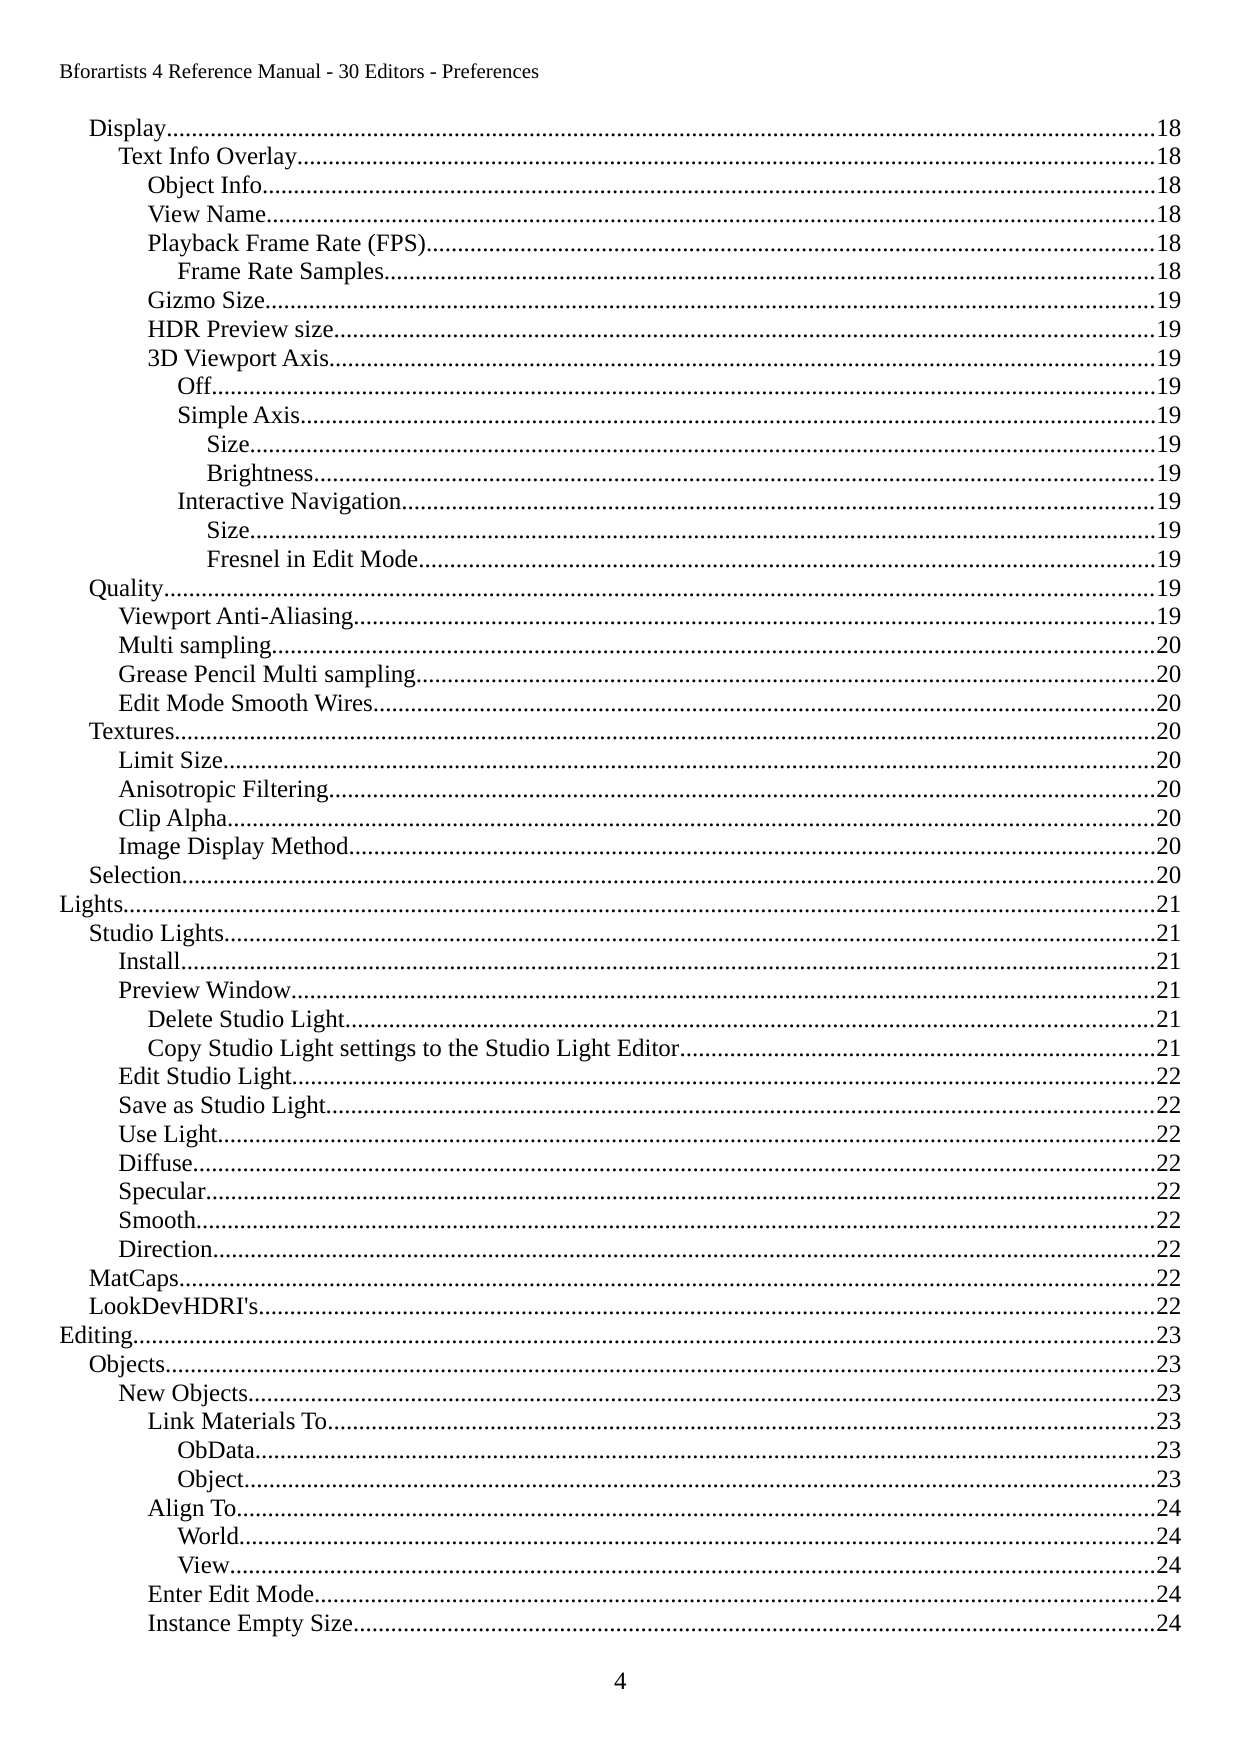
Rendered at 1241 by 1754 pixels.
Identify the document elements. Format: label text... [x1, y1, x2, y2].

text Image Display Method 20 [118, 831, 1181, 860]
text Delete Studio Light 21 [147, 1004, 1181, 1033]
text Object Info 18 [147, 170, 1181, 199]
text Instance Empty Size 24 [147, 1608, 1181, 1636]
text Direction 22 [118, 1234, 1181, 1263]
text Textures 20 [88, 716, 1181, 745]
text Smooth 22 [118, 1205, 1181, 1234]
text Size 19 [206, 515, 1181, 544]
text Off 19 [177, 371, 1181, 400]
text Link Materials To 23 [147, 1406, 1181, 1435]
text Limit Size 20 [118, 745, 1181, 774]
text Studio Lights 21 [88, 918, 1181, 946]
text Diffuse 22 [118, 1148, 1181, 1176]
text Brightness 19 [206, 458, 1181, 486]
text Lights 21 [59, 889, 1181, 918]
text Fresnel in Edit Mode 19 [206, 544, 1181, 573]
text MatCaps 22 [88, 1263, 1181, 1291]
text Anisotropic Filtering 20 [118, 774, 1181, 803]
text Save as Studio Light 22 [118, 1090, 1181, 1119]
text New Objects 23 [118, 1378, 1181, 1406]
text View Name 18 [147, 199, 1181, 228]
text Objects 23 [88, 1349, 1181, 1378]
text HDR Preview size 19 [147, 314, 1181, 343]
text Quality 19 [88, 573, 1181, 601]
text Install 21 [118, 946, 1181, 975]
text Gizmo Size 19 [147, 285, 1181, 314]
text Grease Pencil Multi sampling 20 [118, 659, 1181, 688]
text Specular 22 [118, 1176, 1181, 1205]
text Enter Edit Mode 24 [147, 1579, 1181, 1608]
text Viewport Anti-Aliasing 19 [118, 601, 1181, 630]
text Editing 23 [59, 1320, 1181, 1349]
text Object 23 [177, 1464, 1181, 1493]
text Selection 20 [88, 860, 1181, 889]
text View 24 [177, 1550, 1181, 1579]
text Edit Mode Smooth Wires 20 [118, 688, 1181, 716]
text Multi sampling 20 [118, 630, 1181, 659]
text Preview Window 21 [118, 975, 1181, 1004]
text Use Light 22 [118, 1119, 1181, 1148]
text World 24 [177, 1521, 1181, 1550]
text Text Info Overlay 18 [118, 141, 1181, 170]
text Copy Studio Light settings to the Studio Light Editor 21 [147, 1033, 1181, 1061]
text Frame Rate Samples 18 [177, 256, 1181, 285]
text Display 18 [88, 113, 1181, 141]
text Playback Frame Rate (FPS) 18 [147, 228, 1181, 256]
text Align To 24 [147, 1493, 1181, 1521]
text Simple Axis 19 [177, 400, 1181, 429]
text Interactive Navigation 19 [177, 486, 1181, 515]
text LookDevHDRI's 22 [88, 1291, 1181, 1320]
text 3D Viewport Axis 19 [147, 343, 1181, 371]
text Edit Studio Light 22 [118, 1061, 1181, 1090]
text ObData 23 [177, 1435, 1181, 1464]
text Size 19 [206, 429, 1181, 458]
text Clip Alpha 20 [118, 803, 1181, 831]
